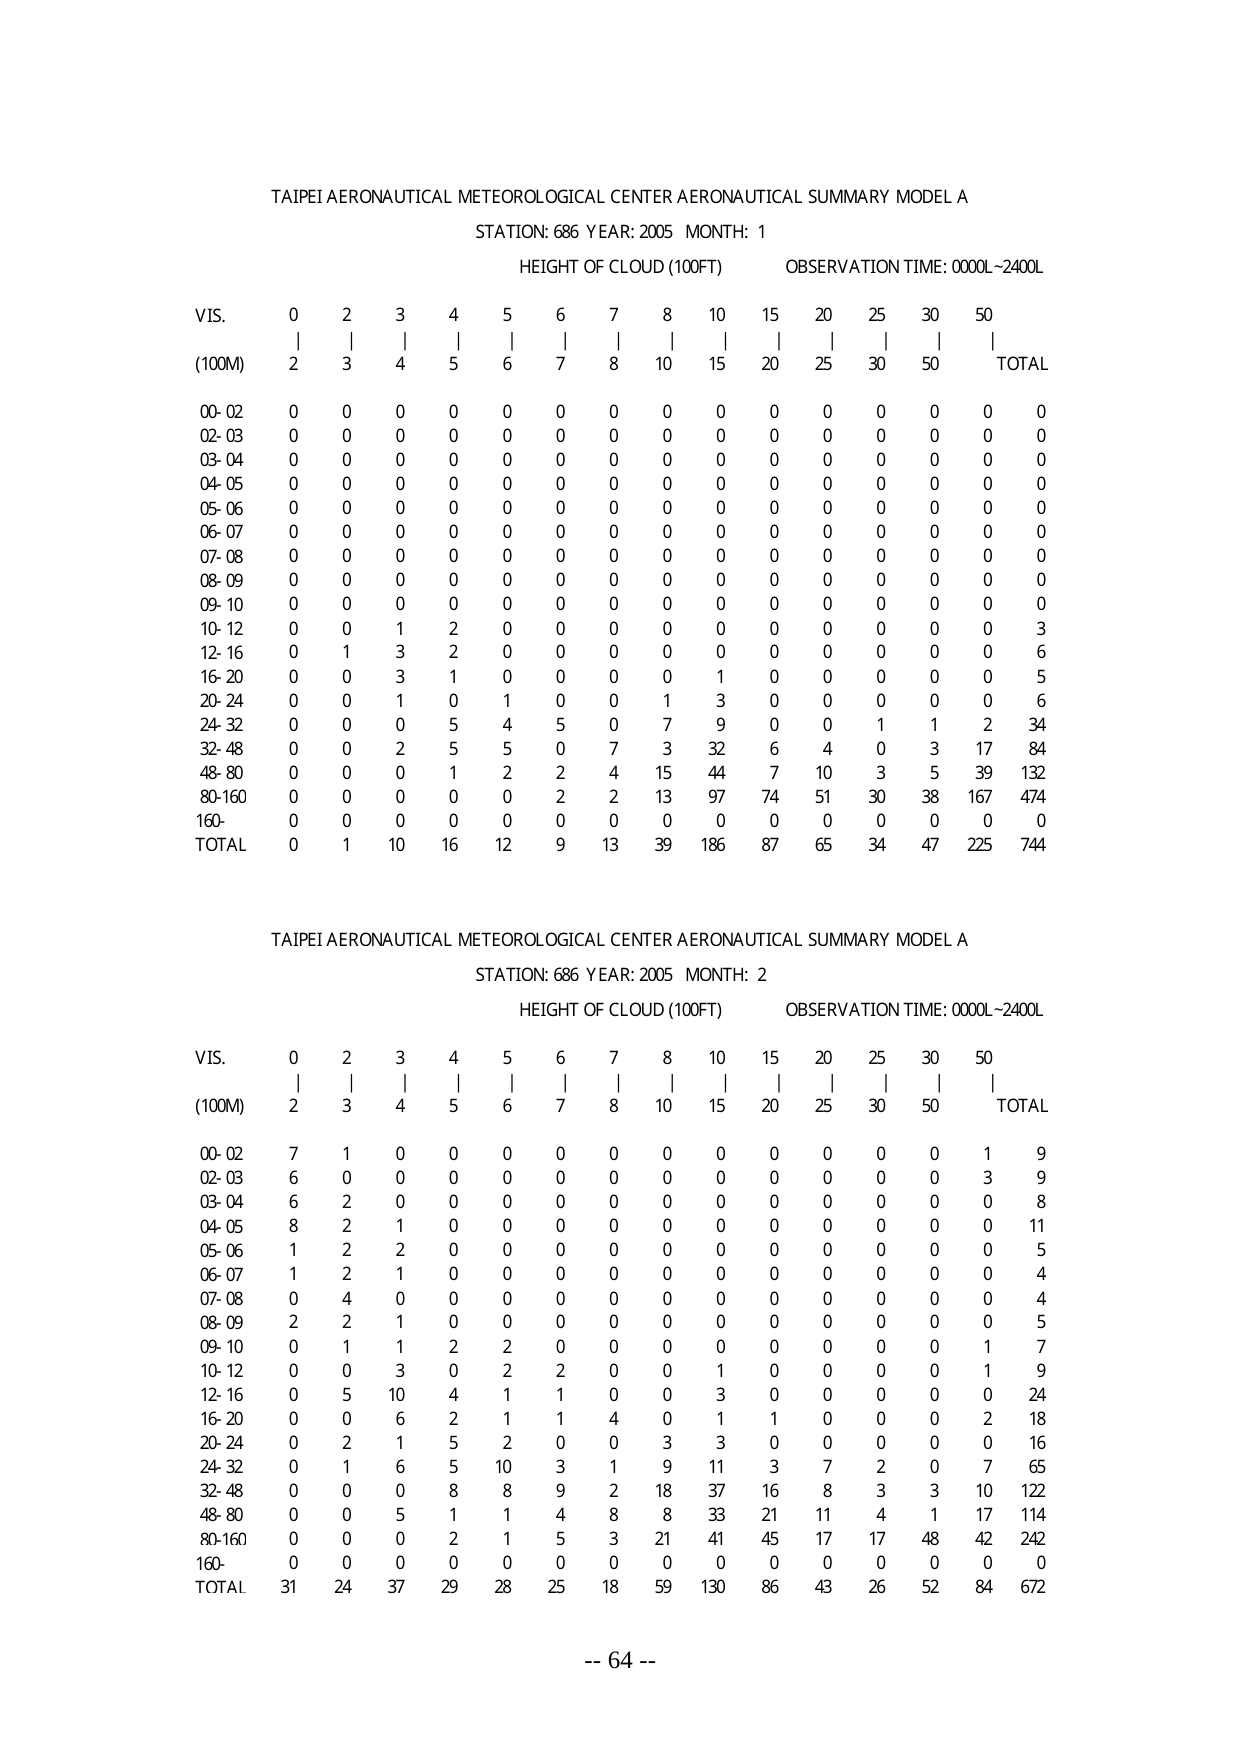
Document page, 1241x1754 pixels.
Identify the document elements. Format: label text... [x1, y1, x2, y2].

text -- 64 -- [543, 1637, 697, 1674]
